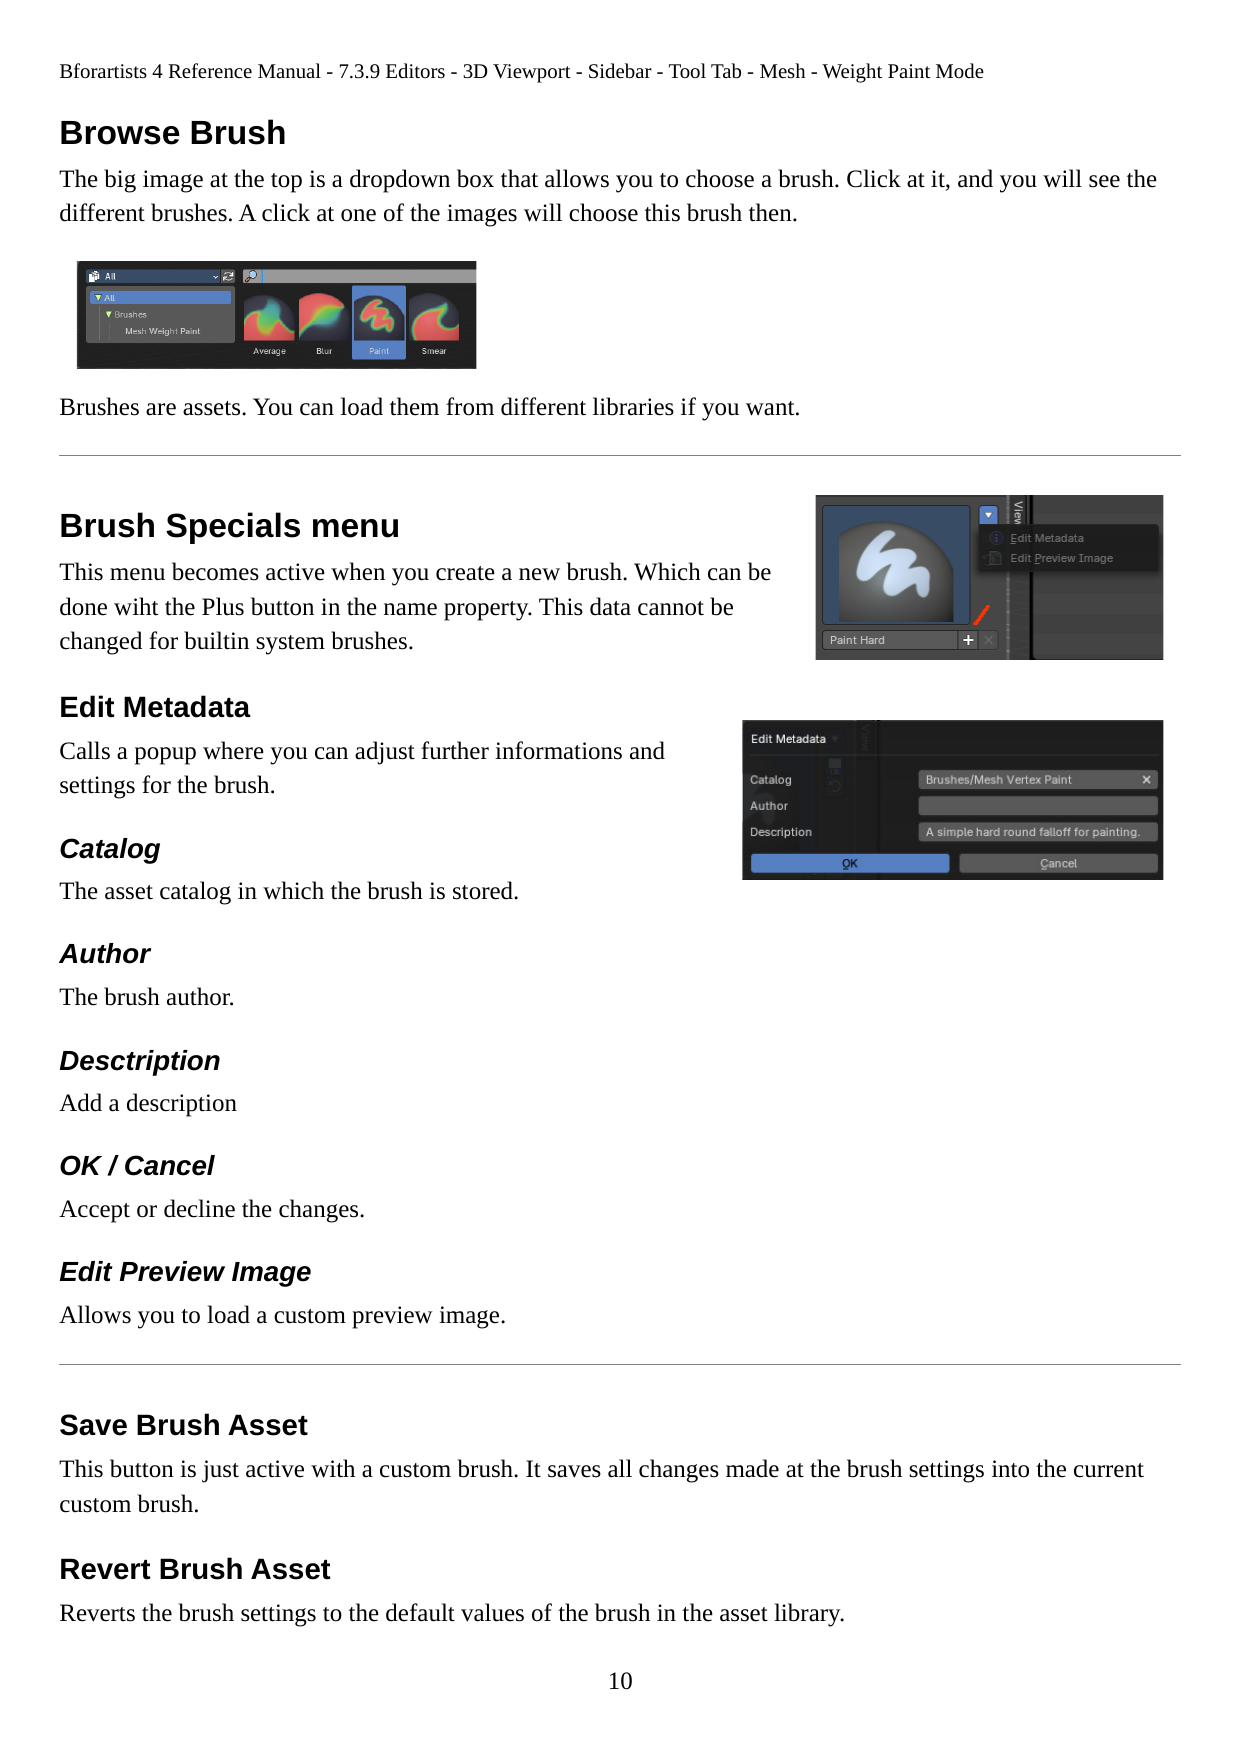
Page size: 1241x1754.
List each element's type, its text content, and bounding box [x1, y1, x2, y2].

picture [815, 495, 1164, 660]
text This menu becomes active when you create a new brush. Which can be done wiht the Plus button in the name property. This data cannot be changed for builtin system brushes. [59, 557, 815, 655]
text Brushes are assets. You can load them from different libraries if you want. [59, 247, 1181, 421]
picture [742, 720, 1164, 880]
text The big image at the top is a dropdown box that allows you to choose a brush. Click at it, and you will see the different brushes. A click at one of the images will choose this brush then. [59, 164, 1181, 227]
subtitle Author [59, 938, 1181, 970]
subtitle Catalog [59, 832, 742, 864]
subtitle [1164, 832, 1181, 864]
text Accept or decline the changes. [59, 1194, 1181, 1223]
text Reverts the brush settings to the default values of the brush in the asset library. [59, 1598, 1181, 1627]
text Add a description [59, 1088, 1181, 1117]
subtitle Edit Preview Image [59, 1256, 1181, 1288]
subtitle OK / Cancel [59, 1150, 1181, 1182]
text Allows you to load a custom preview image. [59, 1300, 1181, 1329]
subtitle Save Brush Asset [59, 1408, 1181, 1442]
subtitle [1164, 506, 1181, 544]
subtitle Edit Metadata [59, 690, 1181, 723]
subtitle Revert Brush Asset [59, 1552, 1181, 1586]
text The brush author. [59, 982, 1181, 1011]
subtitle Desctription [59, 1044, 1181, 1076]
subtitle Browse Brush [59, 113, 1181, 151]
text This button is just active with a custom brush. It saves all changes made at the brush settings into the current custom brush. [59, 1454, 1181, 1517]
subtitle Brush Specials menu [59, 506, 815, 544]
text The asset catalog in which the brush is stored. [59, 876, 1181, 905]
text Calls a popup where you can adjust further informations and settings for the brush. [59, 736, 742, 799]
picture [76, 261, 477, 369]
